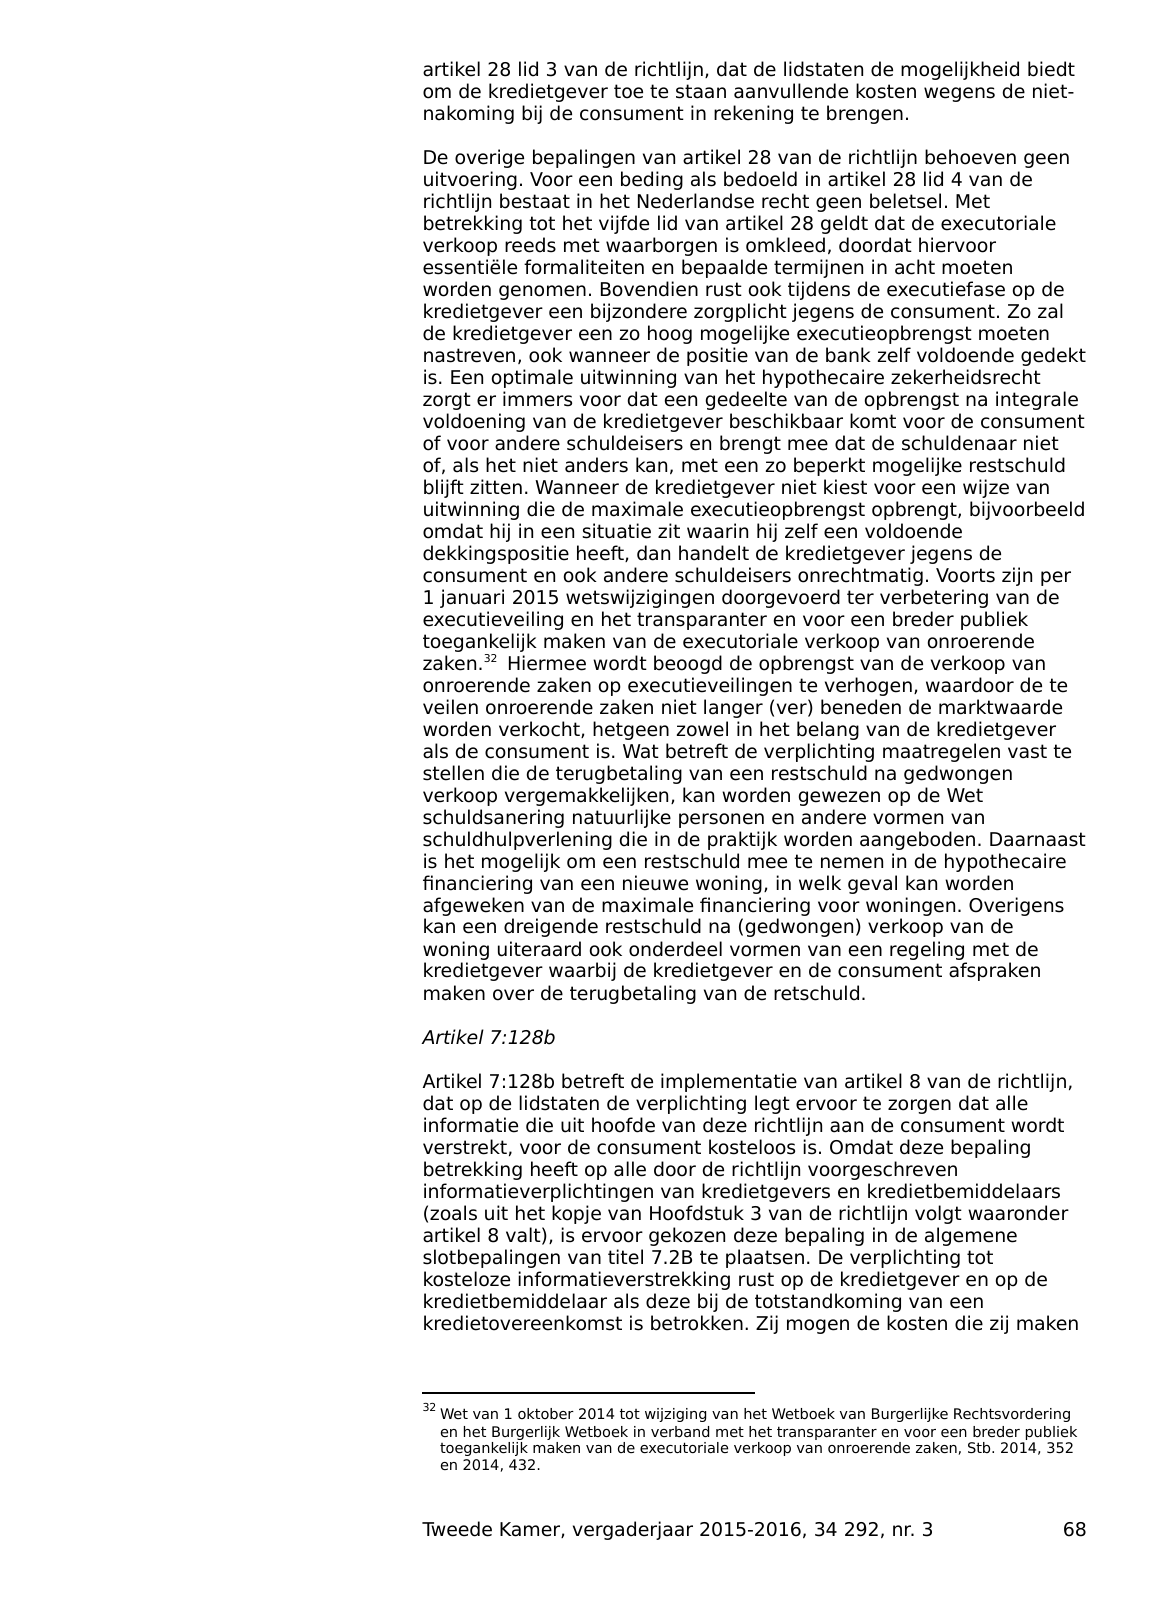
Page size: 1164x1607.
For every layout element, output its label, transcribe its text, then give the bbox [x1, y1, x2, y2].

text Artikel 7:128b betreft de implementatie van artikel 8 van de richtlijn, dat op de lidstaten de verplichting legt ervoor te zorgen dat alle informatie die uit hoofde van deze richtlijn aan de consument wordt verstrekt, voor de consument kosteloos is. Omdat deze bepaling betrekking heeft op alle door de richtlijn voorgeschreven informatieverplichtingen van kredietgevers en kredietbemiddelaars (zoals uit het kopje van Hoofdstuk 3 van de richtlijn volgt waaronder artikel 8 valt), is ervoor gekozen deze bepaling in de algemene slotbepalingen van titel 7.2B te plaatsen. De verplichting tot kosteloze informatieverstrekking rust op de kredietgever en op de kredietbemiddelaar als deze bij de totstandkoming van een kredietovereenkomst is betrokken. Zij mogen de kosten die zij maken [422, 1071, 1087, 1334]
text Wet van 1 oktober 2014 tot wijziging van het Wetboek van Burgerlijke Rechtsvordering en het Burgerlijk Wetboek in verband met het transparanter en voor een breder publiek toegankelijk maken van de executoriale verkoop van onroerende zaken, Stb. 2014, 352 en 2014, 432. [422, 1402, 1087, 1474]
subtitle Artikel 7:128b [422, 1027, 1087, 1048]
text artikel 28 lid 3 van de richtlijn, dat de lidstaten de mogelijkheid biedt om de kredietgever toe te staan aanvullende kosten wegens de niet-nakoming bij de consument in rekening te brengen. [422, 59, 1087, 125]
text De overige bepalingen van artikel 28 van de richtlijn behoeven geen uitvoering. Voor een beding als bedoeld in artikel 28 lid 4 van de richtlijn bestaat in het Nederlandse recht geen beletsel. Met betrekking tot het vijfde lid van artikel 28 geldt dat de executoriale verkoop reeds met waarborgen is omkleed, doordat hiervoor essentiële formaliteiten en bepaalde termijnen in acht moeten worden genomen. Bovendien rust ook tijdens de executiefase op de kredietgever een bijzondere zorgplicht jegens de consument. Zo zal de kredietgever een zo hoog mogelijke executieopbrengst moeten nastreven, ook wanneer de positie van de bank zelf voldoende gedekt is. Een optimale uitwinning van het hypothecaire zekerheidsrecht zorgt er immers voor dat een gedeelte van de opbrengst na integrale voldoening van de kredietgever beschikbaar komt voor de consument of voor andere schuldeisers en brengt mee dat de schuldenaar niet of, als het niet anders kan, met een zo beperkt mogelijke restschuld blijft zitten. Wanneer de kredietgever niet kiest voor een wijze van uitwinning die de maximale executieopbrengst opbrengt, bijvoorbeeld omdat hij in een situatie zit waarin hij zelf een voldoende dekkingspositie heeft, dan handelt de kredietgever jegens de consument en ook andere schuldeisers onrechtmatig. Voorts zijn per 1 januari 2015 wetswijzigingen doorgevoerd ter verbetering van de executieveiling en het transparanter en voor een breder publiek toegankelijk maken van de executoriale verkoop van onroerende zaken. Hiermee wordt beoogd de opbrengst van de verkoop van onroerende zaken op executieveilingen te verhogen, waardoor de te veilen onroerende zaken niet langer (ver) beneden de marktwaarde worden verkocht, hetgeen zowel in het belang van de kredietgever als de consument is. Wat betreft de verplichting maatregelen vast te stellen die de terugbetaling van een restschuld na gedwongen verkoop vergemakkelijken, kan worden gewezen op de Wet schuldsanering natuurlijke personen en andere vormen van schuldhulpverlening die in de praktijk worden aangeboden. Daarnaast is het mogelijk om een restschuld mee te nemen in de hypothecaire financiering van een nieuwe woning, in welk geval kan worden afgeweken van de maximale financiering voor woningen. Overigens kan een dreigende restschuld na (gedwongen) verkoop van de woning uiteraard ook onderdeel vormen van een regeling met de kredietgever waarbij de kredietgever en de consument afspraken maken over de terugbetaling van de retschuld. [422, 147, 1087, 1004]
